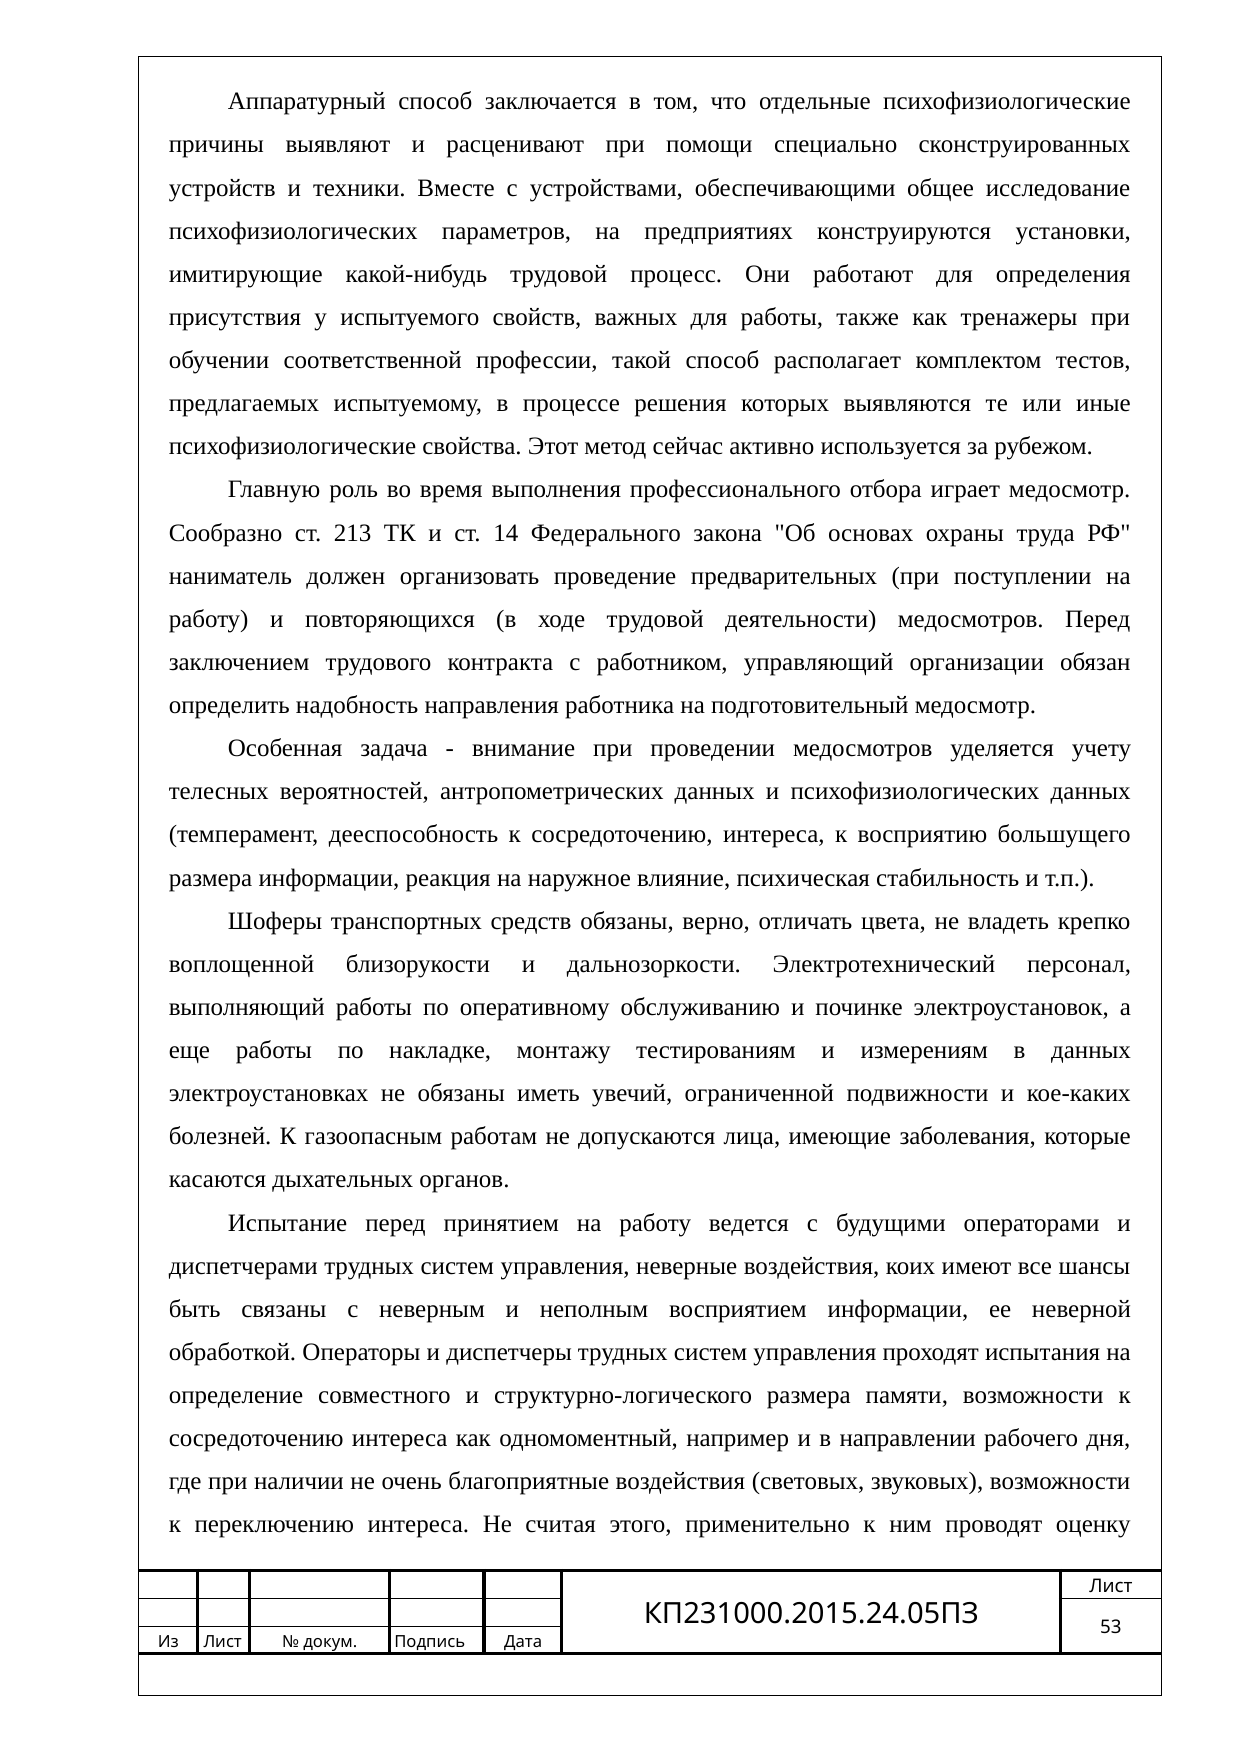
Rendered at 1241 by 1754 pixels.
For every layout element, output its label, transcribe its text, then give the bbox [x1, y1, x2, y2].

text Главную роль во время выполнения профессионального отбора играет медосмотр. Сообразно ст. 213 ТК и ст. 14 Федерального закона "Об основах охраны труда РФ" наниматель должен организовать проведение предварительных (при поступлении на работу) и повторяющихся (в ходе трудовой деятельности) медосмотров. Перед заключением трудового контракта с работником, управляющий организации обязан определить надобность направления работника на подготовительный медосмотр. [168, 474, 1132, 719]
text Особенная задача - внимание при проведении медосмотров уделяется учету телесных вероятностей, антропометрических данных и психофизиологических данных (темперамент, дееспособность к сосредоточению, интереса, к восприятию большущего размера информации, реакция на наружное влияние, психическая стабильность и т.п.). [168, 733, 1132, 891]
text Аппаратурный способ заключается в том, что отдельные психофизиологические причины выявляют и расценивают при помощи специально сконструированных устройств и техники. Вместе с устройствами, обеспечивающими общее исследование психофизиологических параметров, на предприятиях конструируются установки, имитирующие какой-нибудь трудовой процесс. Они работают для определения присутствия у испытуемого свойств, важных для работы, также как тренажеры при обучении соответственной профессии, такой способ располагает комплектом тестов, предлагаемых испытуемому, в процессе решения которых выявляются те или иные психофизиологические свойства. Этот метод сейчас активно используется за рубежом. [168, 86, 1132, 460]
text Шоферы транспортных средств обязаны, верно, отличать цвета, не владеть крепко воплощенной близорукости и дальнозоркости. Электротехнический персонал, выполняющий работы по оперативному обслуживанию и починке электроустановок, а еще работы по накладке, монтажу тестированиям и измерениям в данных электроустановках не обязаны иметь увечий, ограниченной подвижности и кое-каких болезней. К газоопасным работам не допускаются лица, имеющие заболевания, которые касаются дыхательных органов. [168, 906, 1132, 1193]
text Испытание перед принятием на работу ведется с будущими операторами и диспетчерами трудных систем управления, неверные воздействия, коих имеют все шансы быть связаны с неверным и неполным восприятием информации, ее неверной обработкой. Операторы и диспетчеры трудных систем управления проходят испытания на определение совместного и структурно-логического размера памяти, возможности к сосредоточению интереса как одномоментный, например и в направлении рабочего дня, где при наличии не очень благоприятные воздействия (световых, звуковых), возможности к переключению интереса. Не считая этого, применительно к ним проводят оценку [168, 1208, 1132, 1538]
